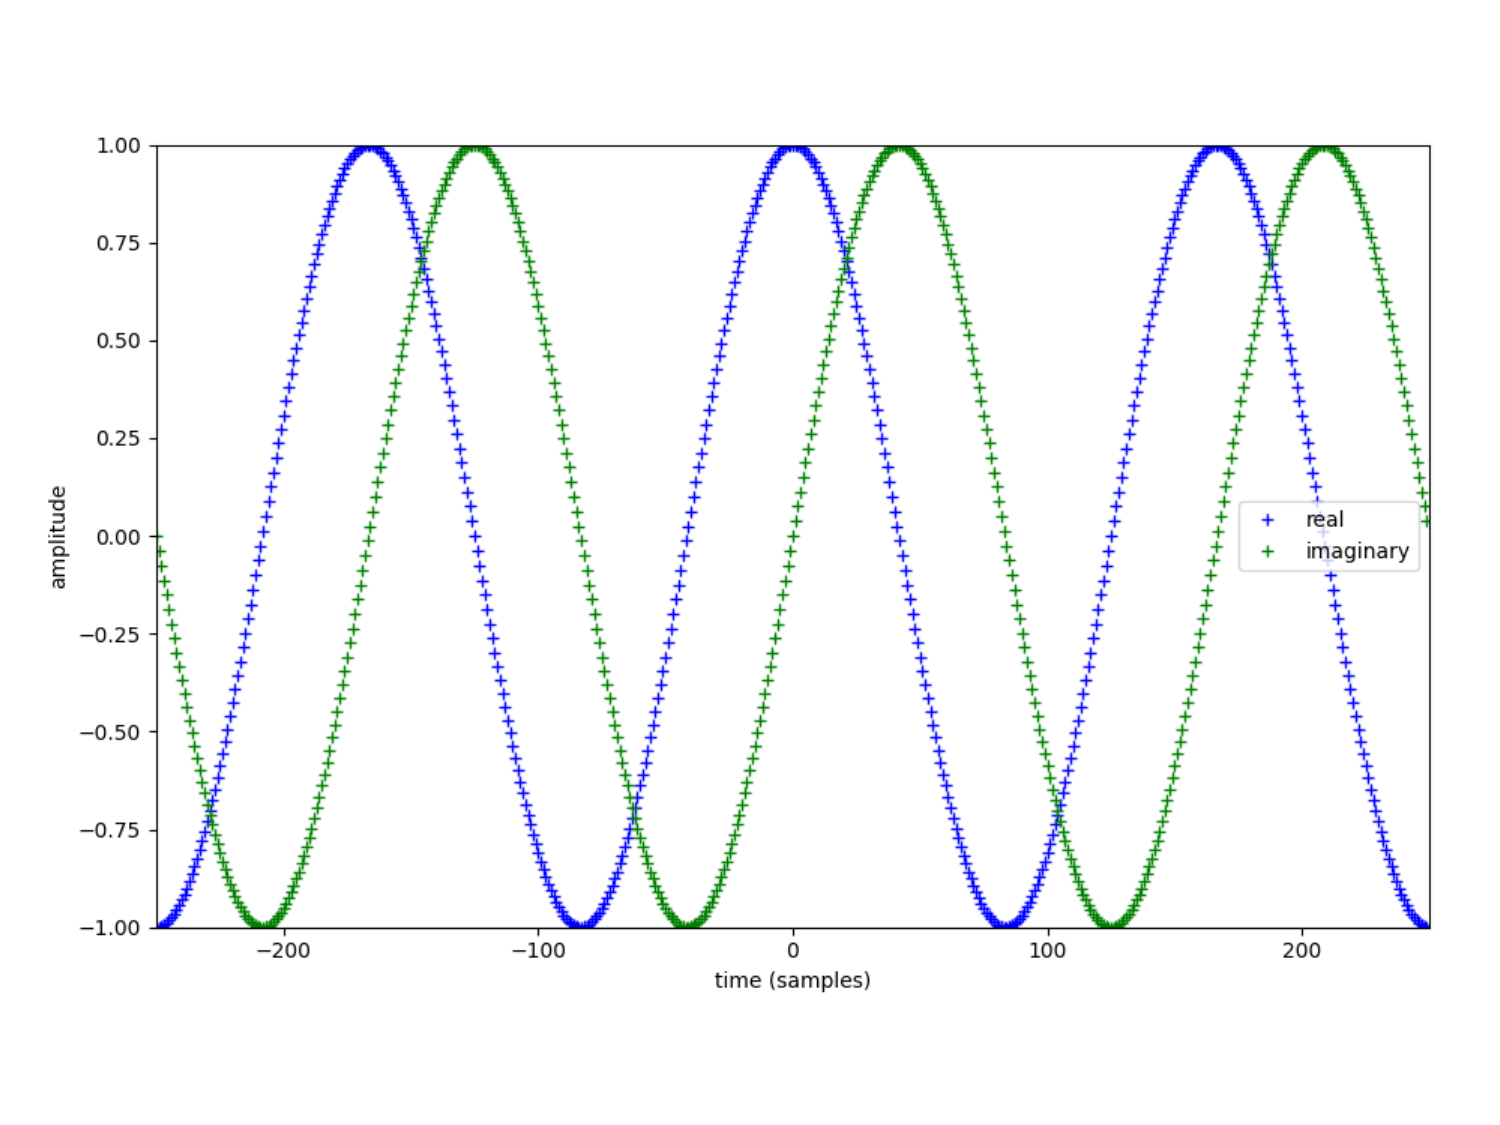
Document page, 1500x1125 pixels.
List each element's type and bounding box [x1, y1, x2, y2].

picture [26, 114, 1452, 1015]
